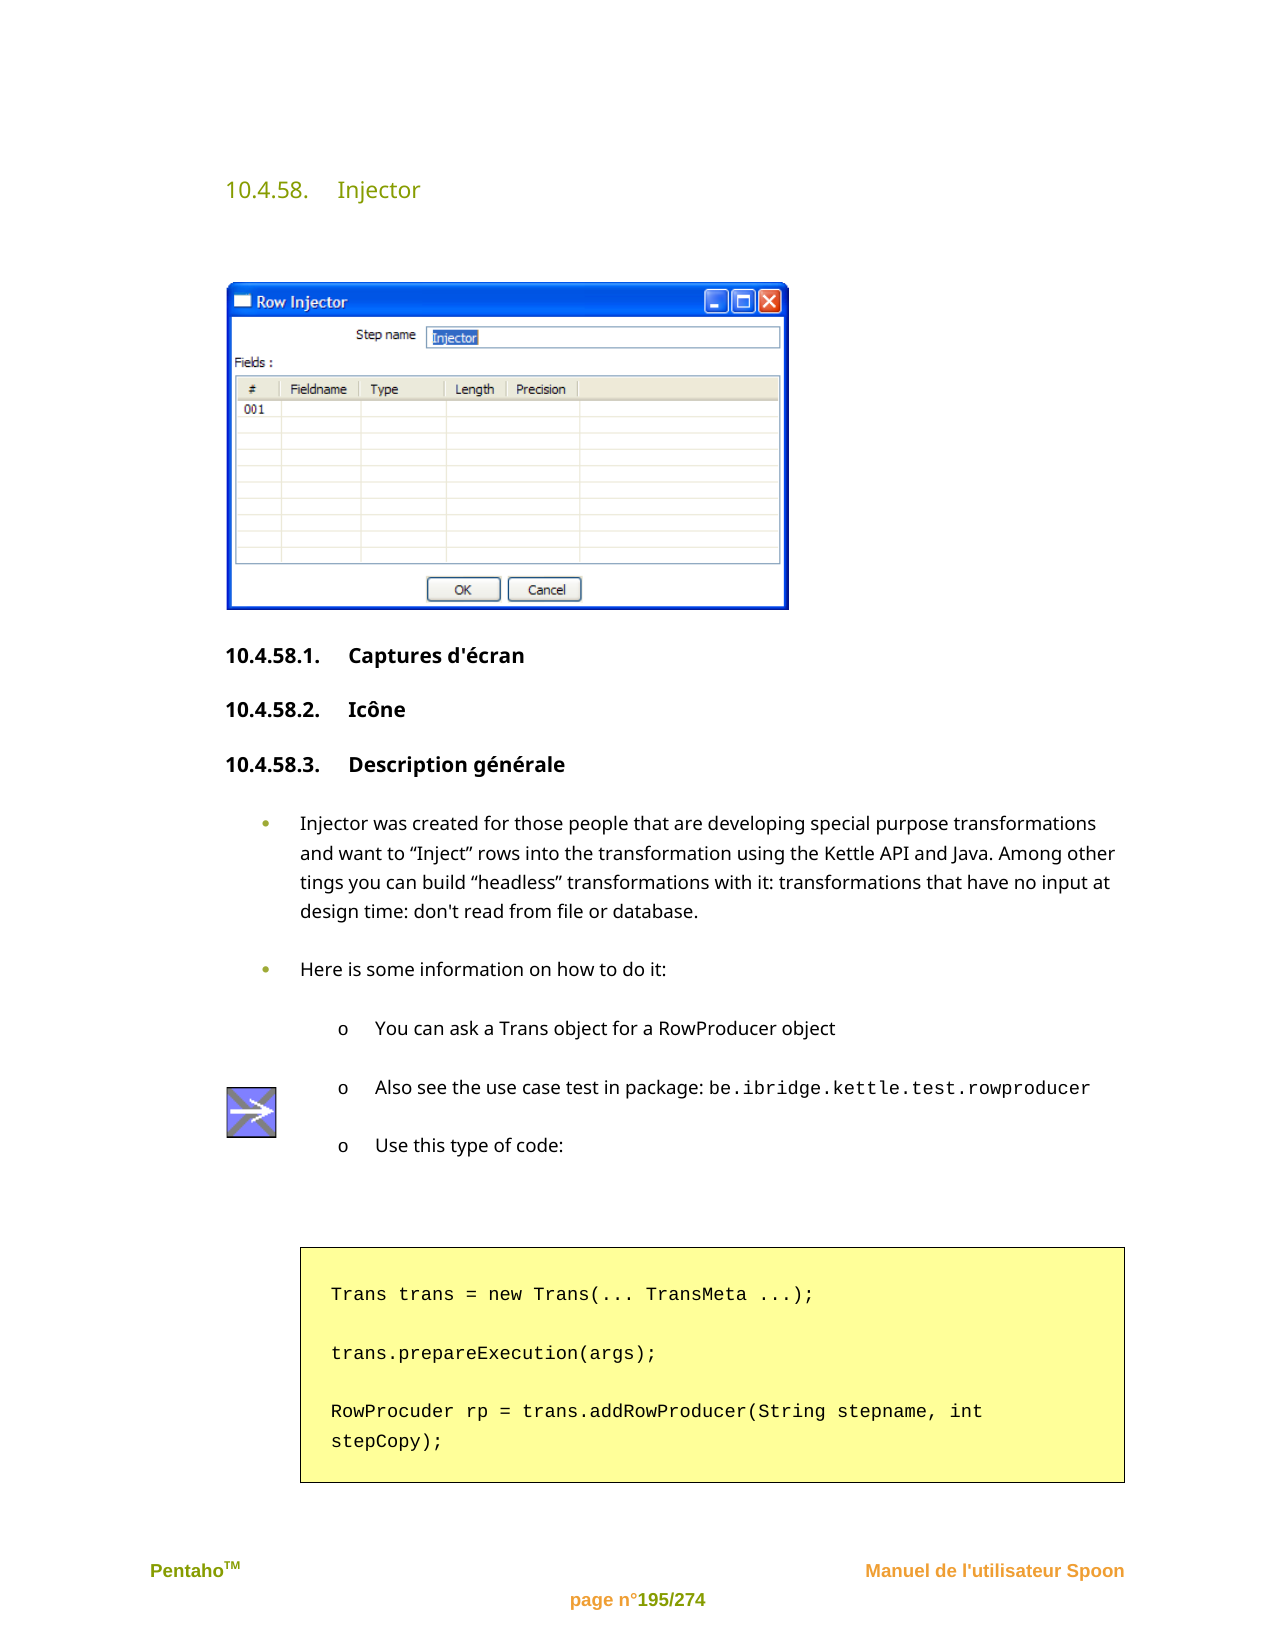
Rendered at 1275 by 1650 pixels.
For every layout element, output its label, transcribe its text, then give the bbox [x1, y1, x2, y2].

subtitle Captures d'écran [225, 229, 1125, 669]
text trans.prepareExecution(args); [301, 1305, 1124, 1364]
text Trans trans = new Trans(... TransMeta ...); [301, 1248, 1124, 1305]
subtitle Description générale [225, 749, 1125, 778]
list Here is some information on how to do it: [262, 953, 1125, 983]
list Injector was created for those people that are developing special purpose transformations and want to “Inject” rows into the transformation using the Kettle API and Java. Among other tings you can build “headless” transformations with it: transformations that have no input at design time: don't read from file or database. [262, 807, 1125, 924]
list Also see the use case test in package: be.ibridge.kettle.test.rowproducer [337, 1071, 1125, 1100]
text RowProcuder rp = trans.addRowProducer(String stepname, int stepCopy); [301, 1364, 1124, 1482]
list You can ask a Trans object for a RowProducer object [337, 1012, 1125, 1041]
subtitle Icône [225, 694, 1125, 724]
list Use this type of code: [337, 1129, 1125, 1159]
picture [226, 1087, 277, 1138]
subtitle Injector [225, 175, 1125, 204]
